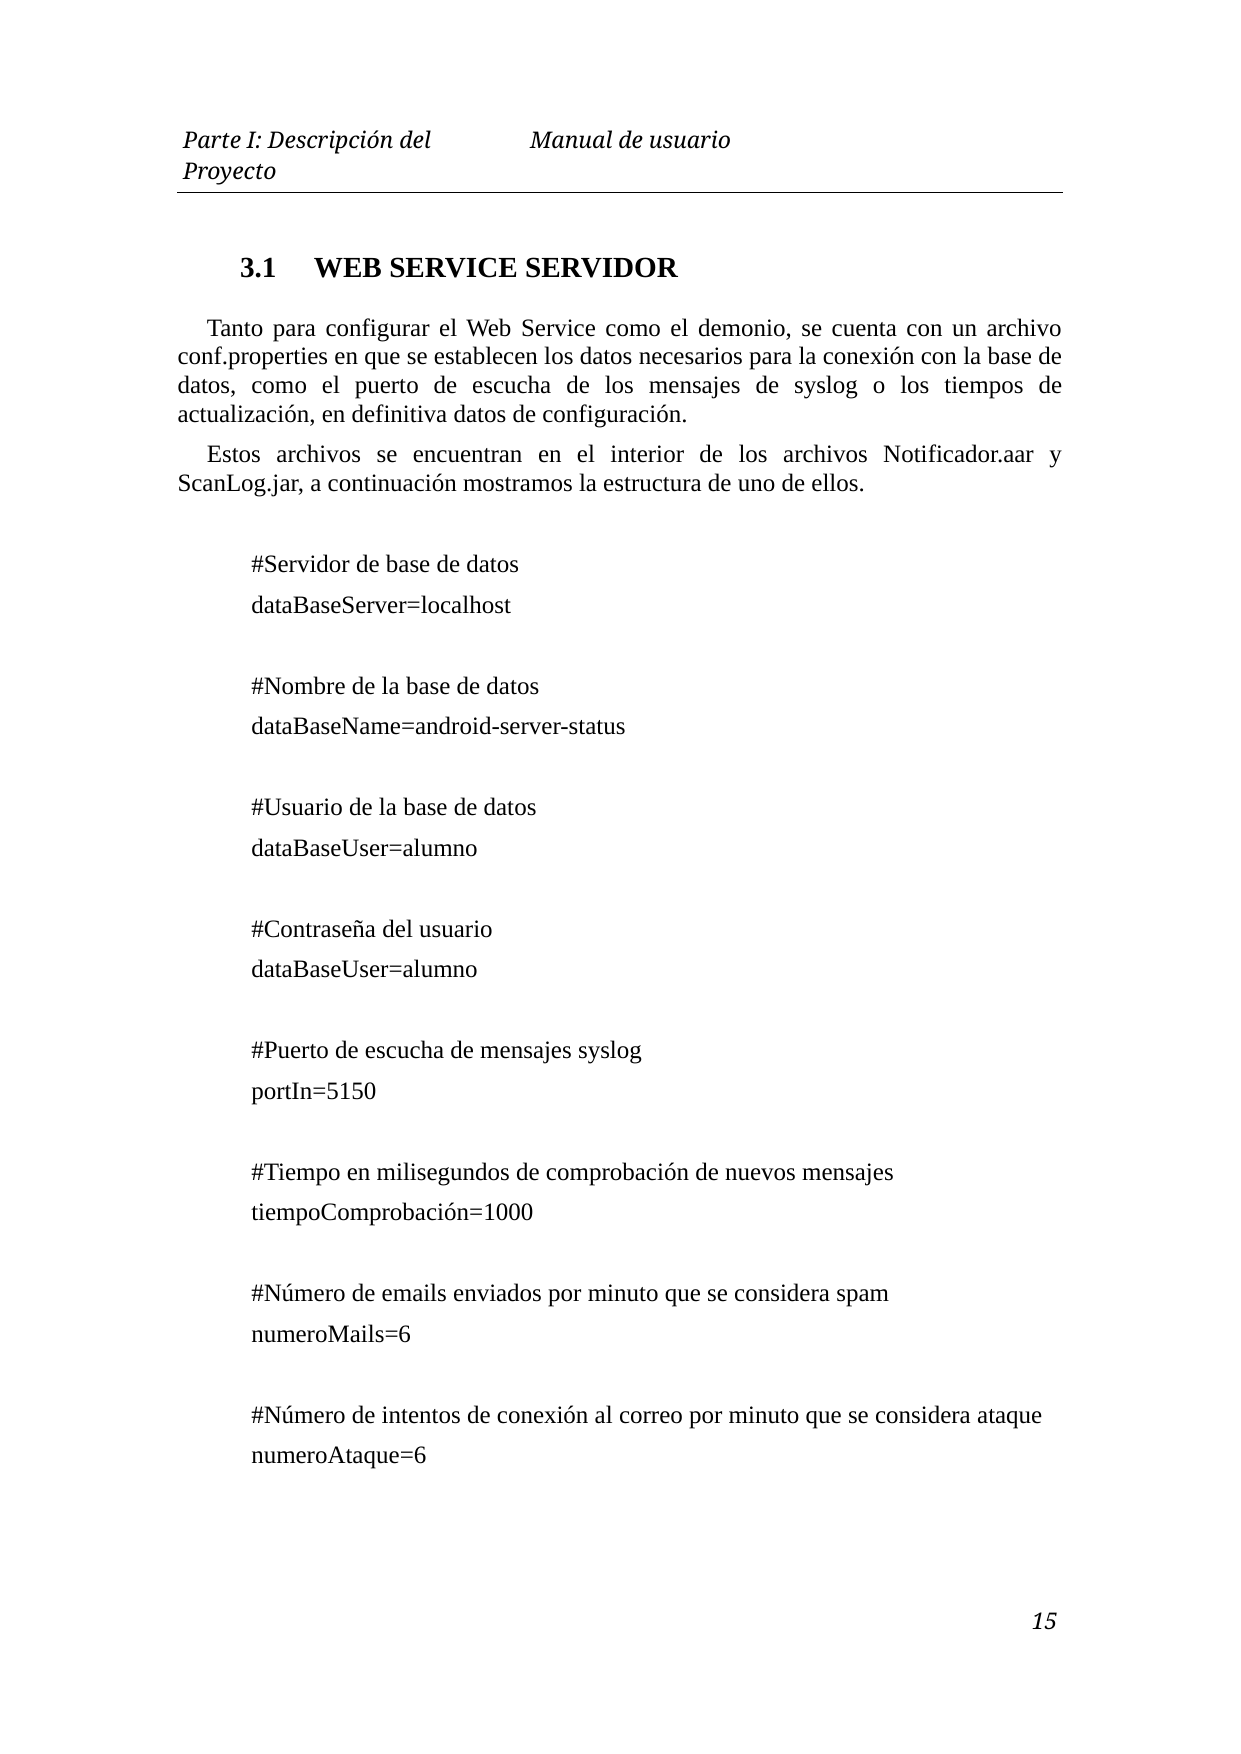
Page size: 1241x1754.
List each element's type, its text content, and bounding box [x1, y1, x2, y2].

text Tanto para configurar el Web Service como el demonio, se cuenta con un archivo conf.properties en que se establecen los datos necesarios para la conexión con la base de datos, como el puerto de escucha de los mensajes de syslog o los tiempos de actualización, en definitiva datos de configuración. [177, 313, 1063, 428]
text dataBaseName=android-server-status [177, 711, 1063, 740]
subtitle Web Service servidor [240, 250, 1063, 284]
text dataBaseUser=alumno [177, 833, 1063, 862]
text dataBaseServer=localhost [177, 590, 1063, 618]
text #Usuario de la base de datos [177, 792, 1063, 821]
text #Puerto de escucha de mensajes syslog [177, 1035, 1063, 1064]
text #Tiempo en milisegundos de comprobación de nuevos mensajes [177, 1157, 1063, 1186]
text dataBaseUser=alumno [177, 954, 1063, 983]
text portIn=5150 [177, 1076, 1063, 1105]
text numeroMails=6 [177, 1319, 1063, 1348]
text #Servidor de base de datos [177, 549, 1063, 578]
text #Nombre de la base de datos [177, 671, 1063, 699]
text tiempoComprobación=1000 [177, 1197, 1063, 1226]
text numeroAtaque=6 [177, 1441, 1063, 1469]
text #Número de emails enviados por minuto que se considera spam [177, 1278, 1063, 1307]
text Estos archivos se encuentran en el interior de los archivos Notificador.aar y ScanLog.jar, a continuación mostramos la estructura de uno de ellos. [177, 439, 1063, 497]
text #Contraseña del usuario [177, 914, 1063, 943]
text #Número de intentos de conexión al correo por minuto que se considera ataque [177, 1400, 1063, 1429]
